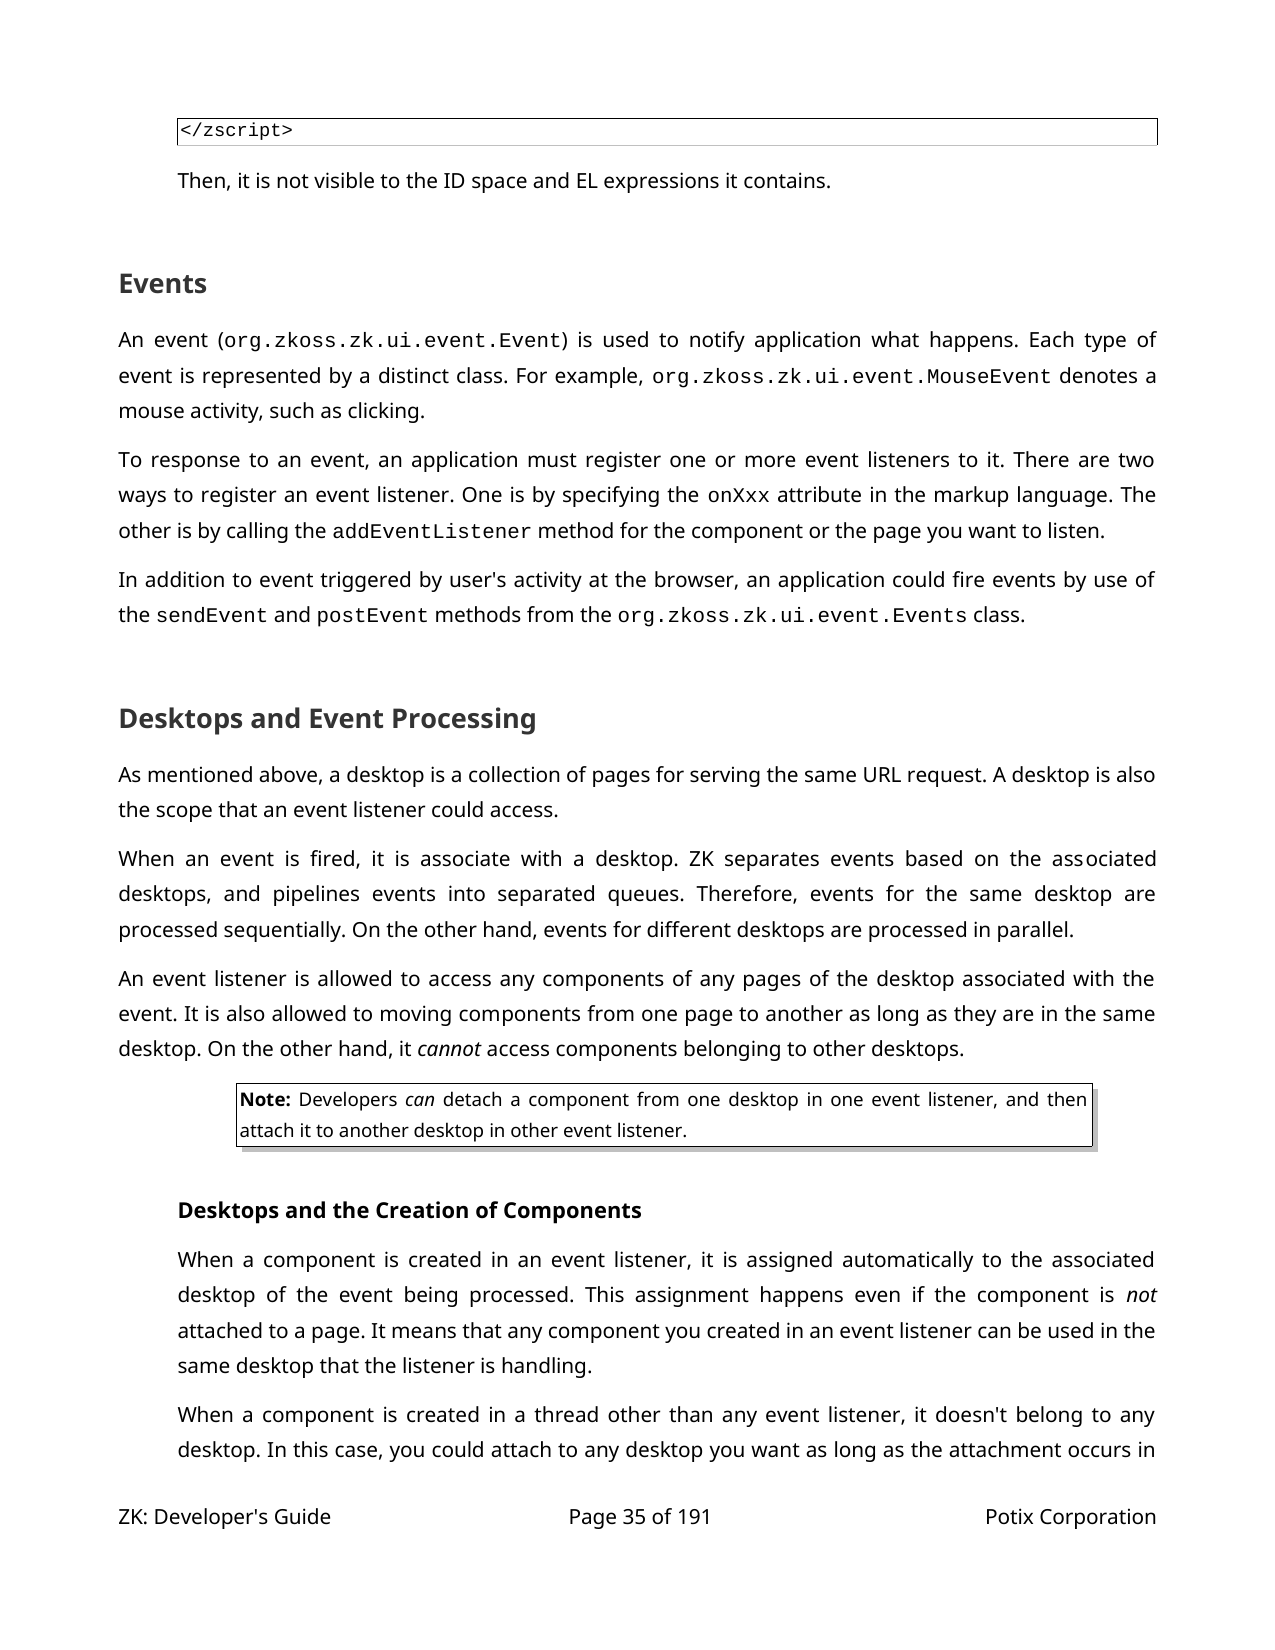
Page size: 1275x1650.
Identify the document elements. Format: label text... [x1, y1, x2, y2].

text Then, it is not visible to the ID space and EL expressions it contains. [177, 166, 1157, 194]
text An event listener is allowed to access any components of any pages of the desktop associated with the event. It is also allowed to moving components from one page to another as long as they are in the same desktop. On the other hand, it cannot access components belonging to other desktops. [118, 964, 1157, 1062]
text As mentioned above, a desktop is a collection of pages for serving the same URL request. A desktop is also the scope that an event listener could access. [118, 760, 1157, 824]
subtitle Desktops and Event Processing [118, 700, 1157, 737]
text Note: Developers can detach a component from one desktop in one event listener, and then attach it to another desktop in other event listener. [237, 1084, 1092, 1146]
text When an event is fired, it is associate with a desktop. ZK separates events based on the associated desktops, and pipelines events into separated queues. Therefore, events for the same desktop are processed sequentially. On the other hand, events for different desktops are processed in parallel. [118, 844, 1157, 943]
subtitle Events [118, 265, 1157, 302]
text When a component is created in an event listener, it is assigned automatically to the associated desktop of the event being processed. This assignment happens even if the component is not attached to a page. It means that any component you created in an event listener can be used in the same desktop that the listener is handling. [177, 1245, 1157, 1379]
text In addition to event triggered by user's activity at the browser, an application could fire events by use of the sendEvent and postEvent methods from the org.zkoss.zk.ui.event.Events class. [118, 565, 1157, 629]
subtitle Desktops and the Creation of Components [177, 1195, 1157, 1225]
text To response to an event, an application must register one or more event listeners to it. There are two ways to register an event listener. One is by specifying the onXxx attribute in the markup language. The other is by calling the addEventListener method for the component or the page you want to listen. [118, 445, 1157, 545]
text </zscript> [178, 119, 1157, 145]
text When a component is created in a thread other than any event listener, it doesn't belong to any desktop. In this case, you could attach to any desktop you want as long as the attachment occurs in [177, 1400, 1157, 1463]
text An event (org.zkoss.zk.ui.event.Event) is used to notify application what happens. Each type of event is represented by a distinct class. For example, org.zkoss.zk.ui.event.MouseEvent denotes a mouse activity, such as clicking. [118, 326, 1157, 425]
